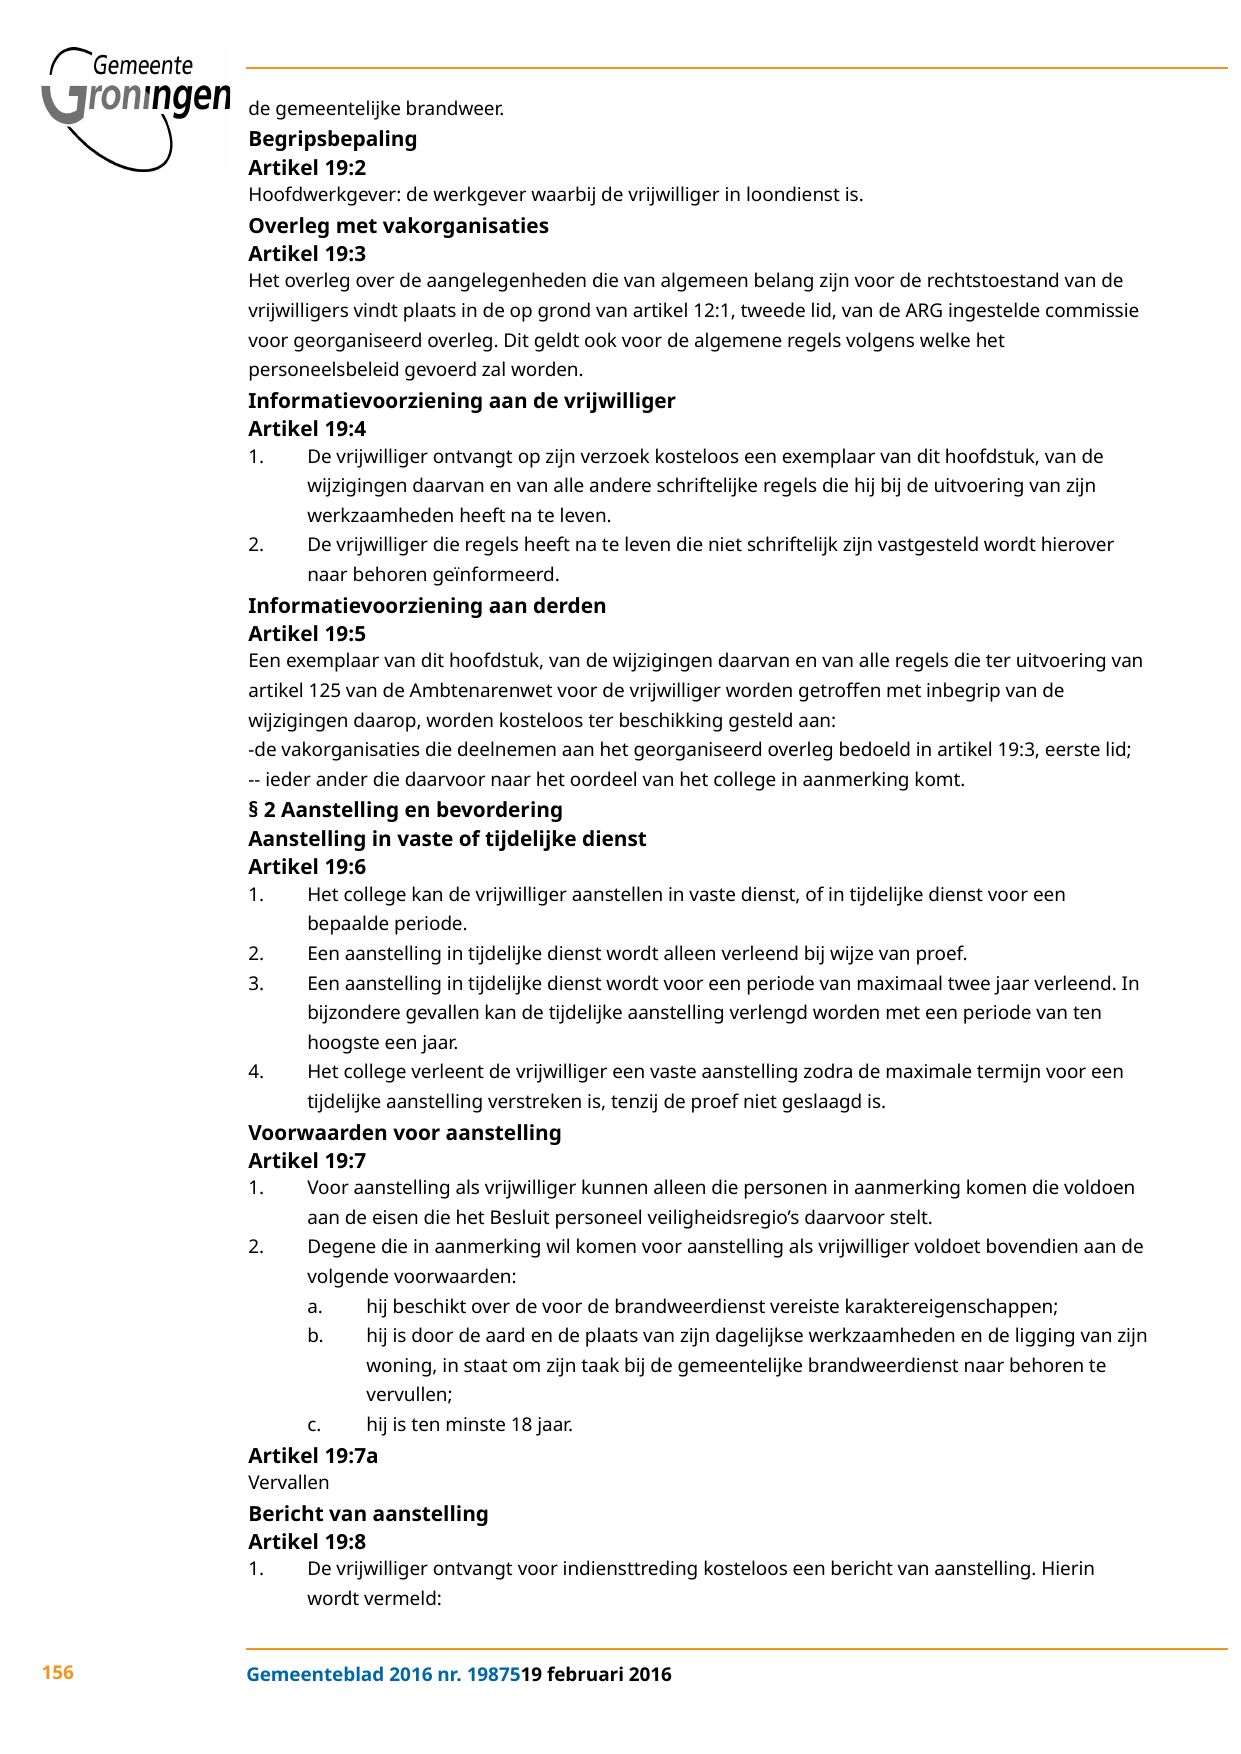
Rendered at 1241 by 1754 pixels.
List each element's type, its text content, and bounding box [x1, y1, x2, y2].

text Artikel 19:7 [248, 1146, 1152, 1174]
text Artikel 19:8 [248, 1527, 1152, 1556]
list Het college verleent de vrijwilliger een vaste aanstelling zodra de maximale termijn voor een tijdelijke aanstelling verstreken is, tenzij de proef niet geslaagd is. [248, 1058, 1152, 1114]
text Artikel 19:7a [248, 1441, 1152, 1469]
list De vrijwilliger ontvangt op zijn verzoek kosteloos een exemplaar van dit hoofdstuk, van de wijzigingen daarvan en van alle andere schriftelijke regels die hij bij de uitvoering van zijn werkzaamheden heeft na te leven. [248, 443, 1152, 528]
list hij beschikt over de voor de brandweerdienst vereiste karaktereigenschappen; [307, 1293, 1152, 1318]
text Voorwaarden voor aanstelling [248, 1118, 1152, 1146]
text Artikel 19:4 [248, 414, 1152, 443]
text -- ieder ander die daarvoor naar het oordeel van het college in aanmerking komt. [248, 766, 1152, 792]
text Vervallen [248, 1469, 1152, 1495]
text Informatievoorziening aan derden [248, 591, 1152, 619]
text Artikel 19:2 [248, 153, 1152, 181]
list Een aanstelling in tijdelijke dienst wordt alleen verleend bij wijze van proef. [248, 940, 1152, 966]
text de gemeentelijke brandweer. [248, 95, 1152, 121]
text Bericht van aanstelling [248, 1499, 1152, 1527]
text Hoofdwerkgever: de werkgever waarbij de vrijwilliger in loondienst is. [248, 181, 1152, 207]
text Artikel 19:6 [248, 852, 1152, 881]
list hij is ten minste 18 jaar. [307, 1411, 1152, 1437]
text Artikel 19:3 [248, 239, 1152, 268]
list De vrijwilliger die regels heeft na te leven die niet schriftelijk zijn vastgesteld wordt hierover naar behoren geïnformeerd. [248, 532, 1152, 587]
list Voor aanstelling als vrijwilliger kunnen alleen die personen in aanmerking komen die voldoen aan de eisen die het Besluit personeel veiligheidsregio’s daarvoor stelt. [248, 1174, 1152, 1230]
text -de vakorganisaties die deelnemen aan het georganiseerd overleg bedoeld in artikel 19:3, eerste lid; [248, 736, 1152, 762]
text Een exemplaar van dit hoofdstuk, van de wijzigingen daarvan en van alle regels die ter uitvoering van artikel 125 van de Ambtenarenwet voor de vrijwilliger worden getroffen met inbegrip van de wijzigingen daarop, worden kosteloos ter beschikking gesteld aan: [248, 648, 1152, 733]
picture [41, 47, 231, 172]
list De vrijwilliger ontvangt voor indiensttreding kosteloos een bericht van aanstelling. Hierin wordt vermeld: [248, 1556, 1152, 1611]
list Een aanstelling in tijdelijke dienst wordt voor een periode van maximaal twee jaar verleend. In bijzondere gevallen kan de tijdelijke aanstelling verlengd worden met een periode van ten hoogste een jaar. [248, 970, 1152, 1054]
list Het college kan de vrijwilliger aanstellen in vaste dienst, of in tijdelijke dienst voor een bepaalde periode. [248, 881, 1152, 936]
text Begripsbepaling [248, 124, 1152, 153]
text Informatievoorziening aan de vrijwilliger [248, 386, 1152, 414]
list Degene die in aanmerking wil komen voor aanstelling als vrijwilliger voldoet bovendien aan de volgende voorwaarden: [248, 1234, 1152, 1289]
text Aanstelling in vaste of tijdelijke dienst [248, 824, 1152, 852]
text § 2 Aanstelling en bevordering [248, 796, 1152, 824]
text Artikel 19:5 [248, 619, 1152, 648]
text Overleg met vakorganisaties [248, 211, 1152, 239]
text Het overleg over de aangelegenheden die van algemeen belang zijn voor de rechtstoestand van de vrijwilligers vindt plaats in de op grond van artikel 12:1, tweede lid, van de ARG ingestelde commissie voor georganiseerd overleg. Dit geldt ook voor de algemene regels volgens welke het personeelsbeleid gevoerd zal worden. [248, 268, 1152, 382]
list hij is door de aard en de plaats van zijn dagelijkse werkzaamheden en de ligging van zijn woning, in staat om zijn taak bij de gemeentelijke brandweerdienst naar behoren te vervullen; [307, 1322, 1152, 1407]
